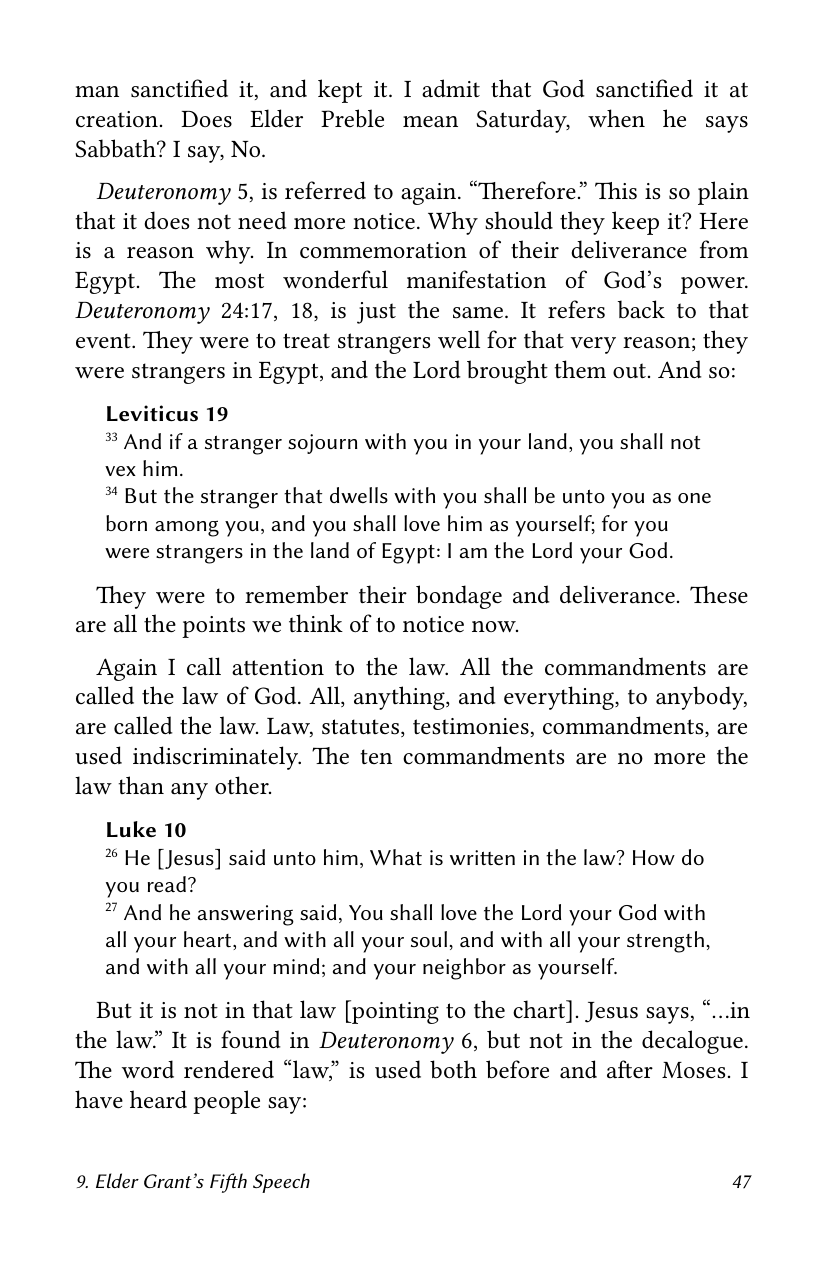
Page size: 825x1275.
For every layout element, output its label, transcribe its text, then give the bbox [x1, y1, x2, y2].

text Again I call attention to the law. All the commandments are called the law of God. All, anything, and everything, to anybody, are called the law. Law, statutes, testimonies, commandments, are used indiscriminately. The ten commandments are no more the law than any other. [75, 652, 750, 801]
text 33 And if a stranger sojourn with you in your land, you shall not vex him. [105, 429, 720, 482]
text 27 And he answering said, You shall love the Lord your God with all your heart, and with all your soul, and with all your strength, and with all your mind; and your neighbor as yourself. [105, 899, 720, 980]
text They were to remember their bondage and deliverance. These are all the points we think of to notice now. [75, 581, 750, 639]
text Deuteronomy 5, is referred to again. “Therefore.” This is so plain that it does not need more notice. Why should they keep it? Here is a reason why. In commemoration of their deliverance from Egypt. The most wonderful manifestation of God’s power. Deuteronomy 24:17, 18, is just the same. It refers back to that event. They were to treat strangers well for that very reason; they were strangers in Egypt, and the Lord brought them out. And so: [75, 177, 750, 385]
text 26 He [Jesus] said unto him, What is written in the law? How do you read? [105, 844, 720, 898]
text Leviticus 19 [105, 401, 750, 427]
text But it is not in that law [pointing to the chart]. Jesus says, “...in the law.” It is found in Deuteronomy 6, but not in the decalogue. The word rendered “law,” is used both before and after Moses. I have heard people say: [75, 997, 750, 1115]
text 34 But the stranger that dwells with you shall be unto you as one born among you, and you shall love him as yourself; for you were strangers in the land of Egypt: I am the Lord your God. [105, 483, 720, 564]
text man sanctified it, and kept it. I admit that God sanctified it at creation. Does Elder Preble mean Saturday, when he says Sabbath? I say, No. [75, 75, 750, 163]
text Luke 10 [105, 817, 750, 843]
